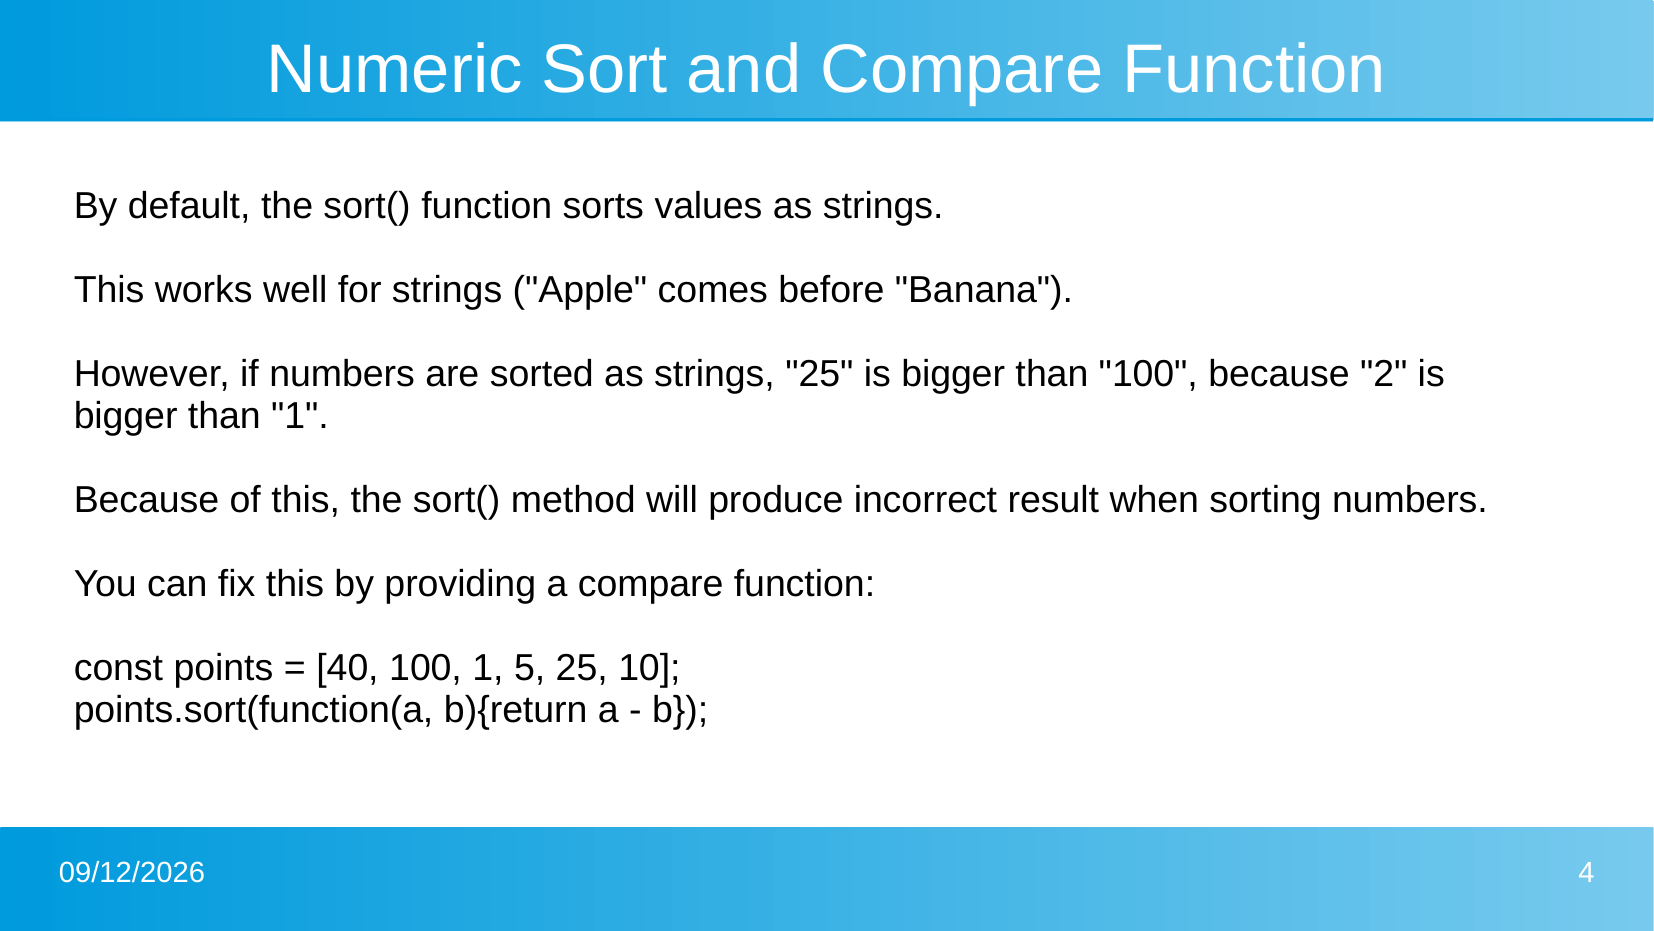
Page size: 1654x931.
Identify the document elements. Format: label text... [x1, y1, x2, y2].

text_box By default, the sort() function sorts values as strings. This works well for strings ("Apple" comes before "Banana"). However, if numbers are sorted as strings, "25" is bigger than "100", because "2" is bigger than "1". Because of this, the sort() method will produce incorrect result when sorting numbers. You can fix this by providing a compare function: const points = [40, 100, 1, 5, 25, 10]; points.sort(function(a, b){return a - b}); [59, 177, 1565, 738]
title Numeric Sort and Compare Function [59, 29, 1595, 108]
